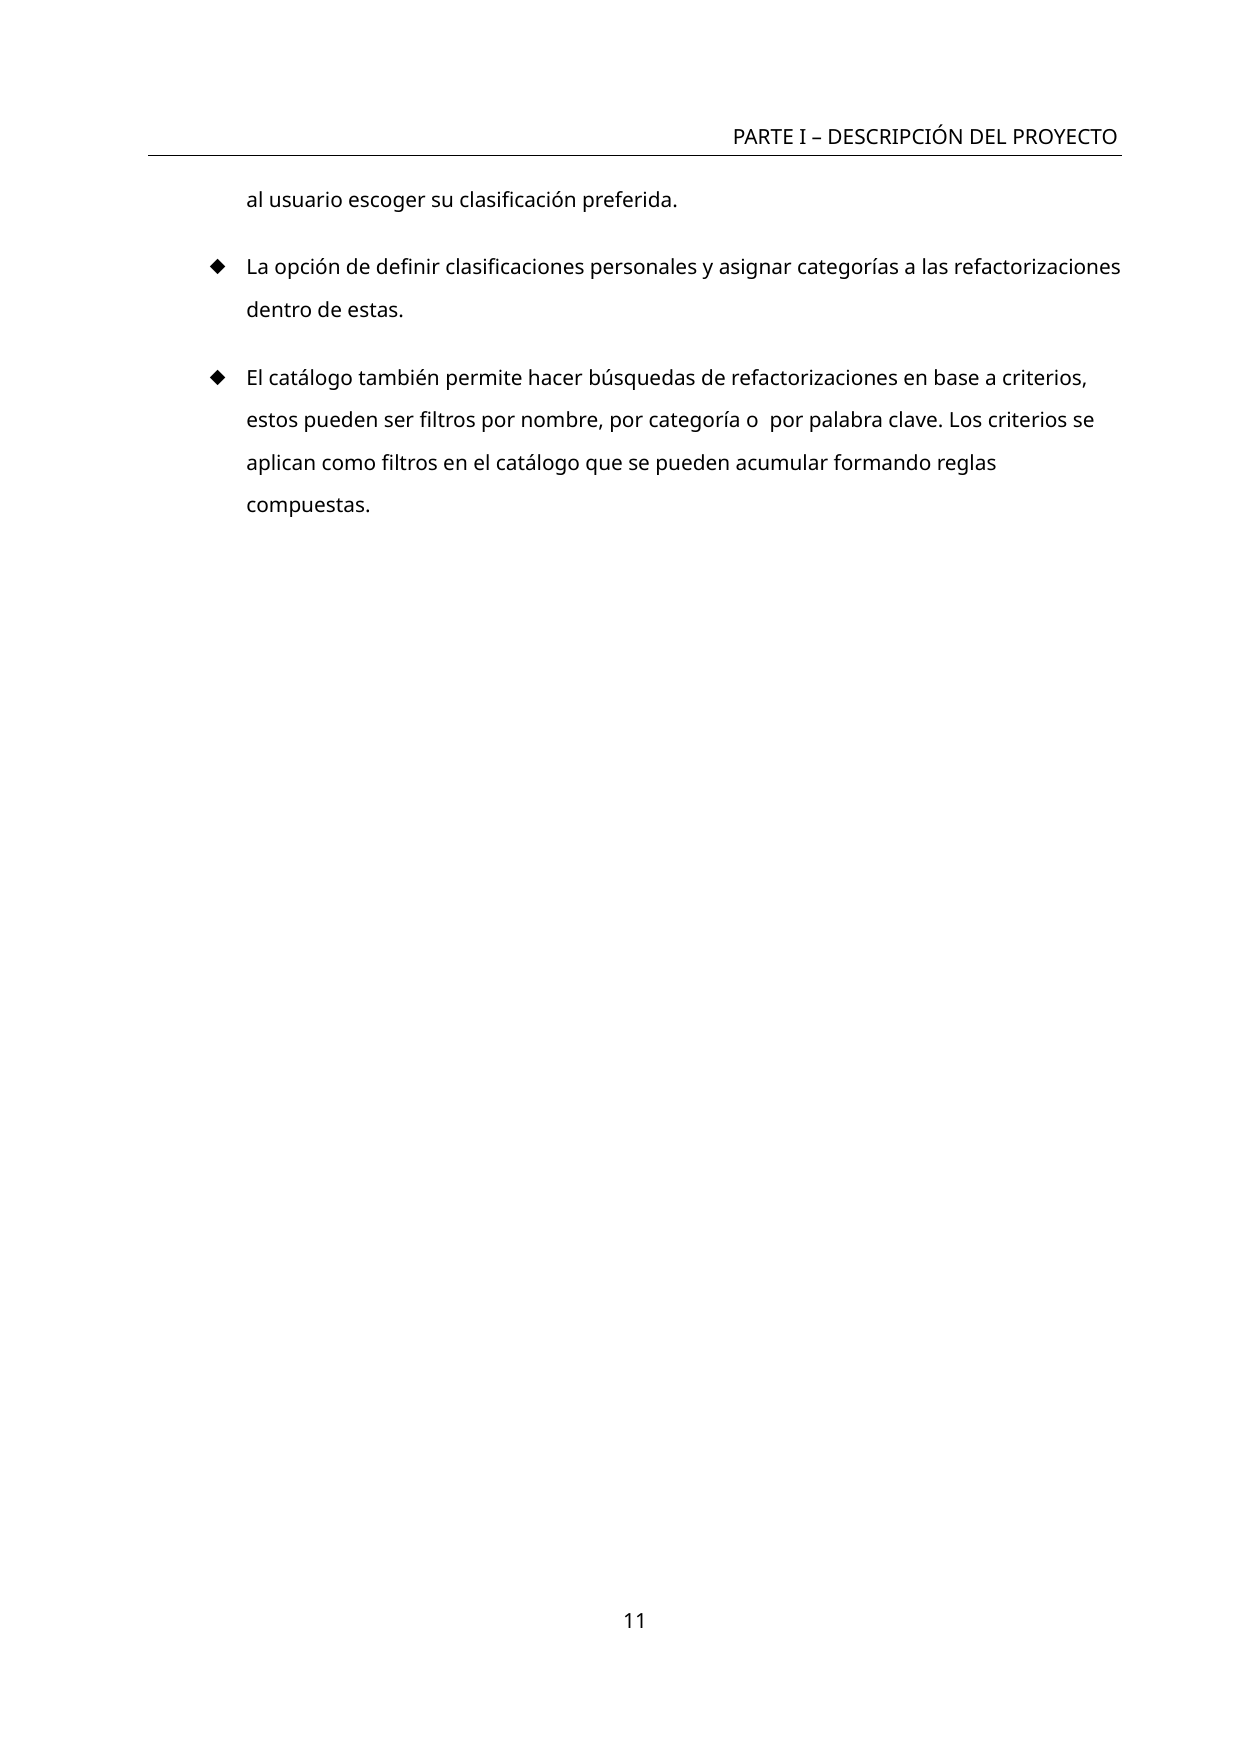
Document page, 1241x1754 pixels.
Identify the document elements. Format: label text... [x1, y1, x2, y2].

list El catálogo también permite hacer búsquedas de refactorizaciones en base a criterios, estos pueden ser filtros por nombre, por categoría o por palabra clave. Los criterios se aplican como filtros en el catálogo que se pueden acumular formando reglas compuestas. [209, 363, 1122, 519]
list al usuario escoger su clasificación preferida. [209, 185, 1122, 213]
list La opción de definir clasificaciones personales y asignar categorías a las refactorizaciones dentro de estas. [209, 252, 1122, 323]
